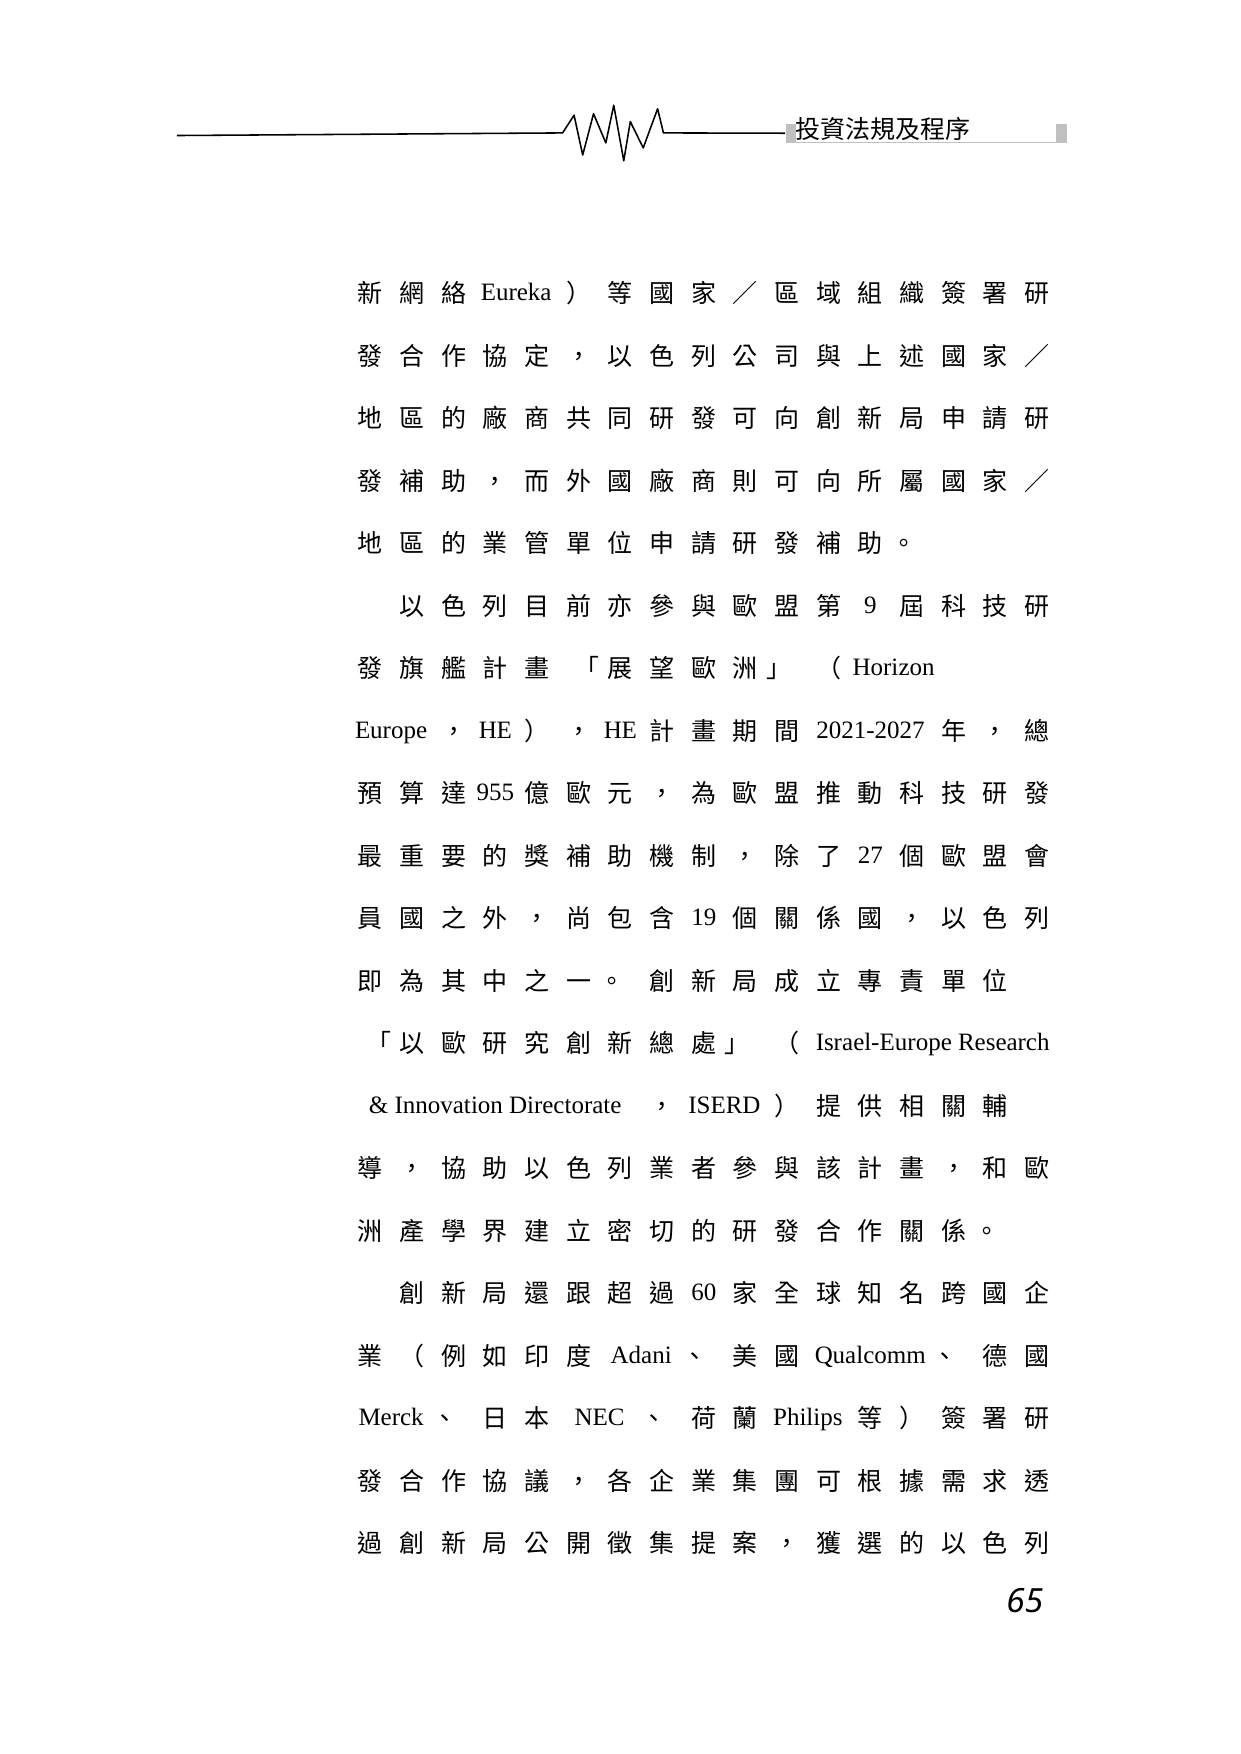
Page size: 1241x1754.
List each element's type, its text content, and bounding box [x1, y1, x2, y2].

text 以色列目前亦參與歐盟第9屆科技研發旗艦計畫「展望歐洲」（Horizon Europe，HE），HE計畫期間2021-2027年，總預算達955億歐元，為歐盟推動科技研發最重要的獎補助機制，除了27個歐盟會員國之外，尚包含19個關係國，以色列即為其中之一。創新局成立專責單位「以歐研究創新總處」（Israel-Europe Research & Innovation Directorate，ISERD）提供相關輔導，協助以色列業者參與該計畫，和歐洲產學界建立密切的研發合作關係。 [330, 563, 1058, 1250]
text 創新局還跟超過60家全球知名跨國企業（例如印度Adani、美國Qualcomm、德國Merck、日本NEC、荷蘭Philips等）簽署研發合作協議，各企業集團可根據需求透過創新局公開徵集提案，獲選的以色列 [330, 1250, 1058, 1563]
text 新網絡Eureka）等國家／區域組織簽署研發合作協定，以色列公司與上述國家／地區的廠商共同研發可向創新局申請研發補助，而外國廠商則可向所屬國家／地區的業管單位申請研發補助。 [330, 250, 1058, 563]
